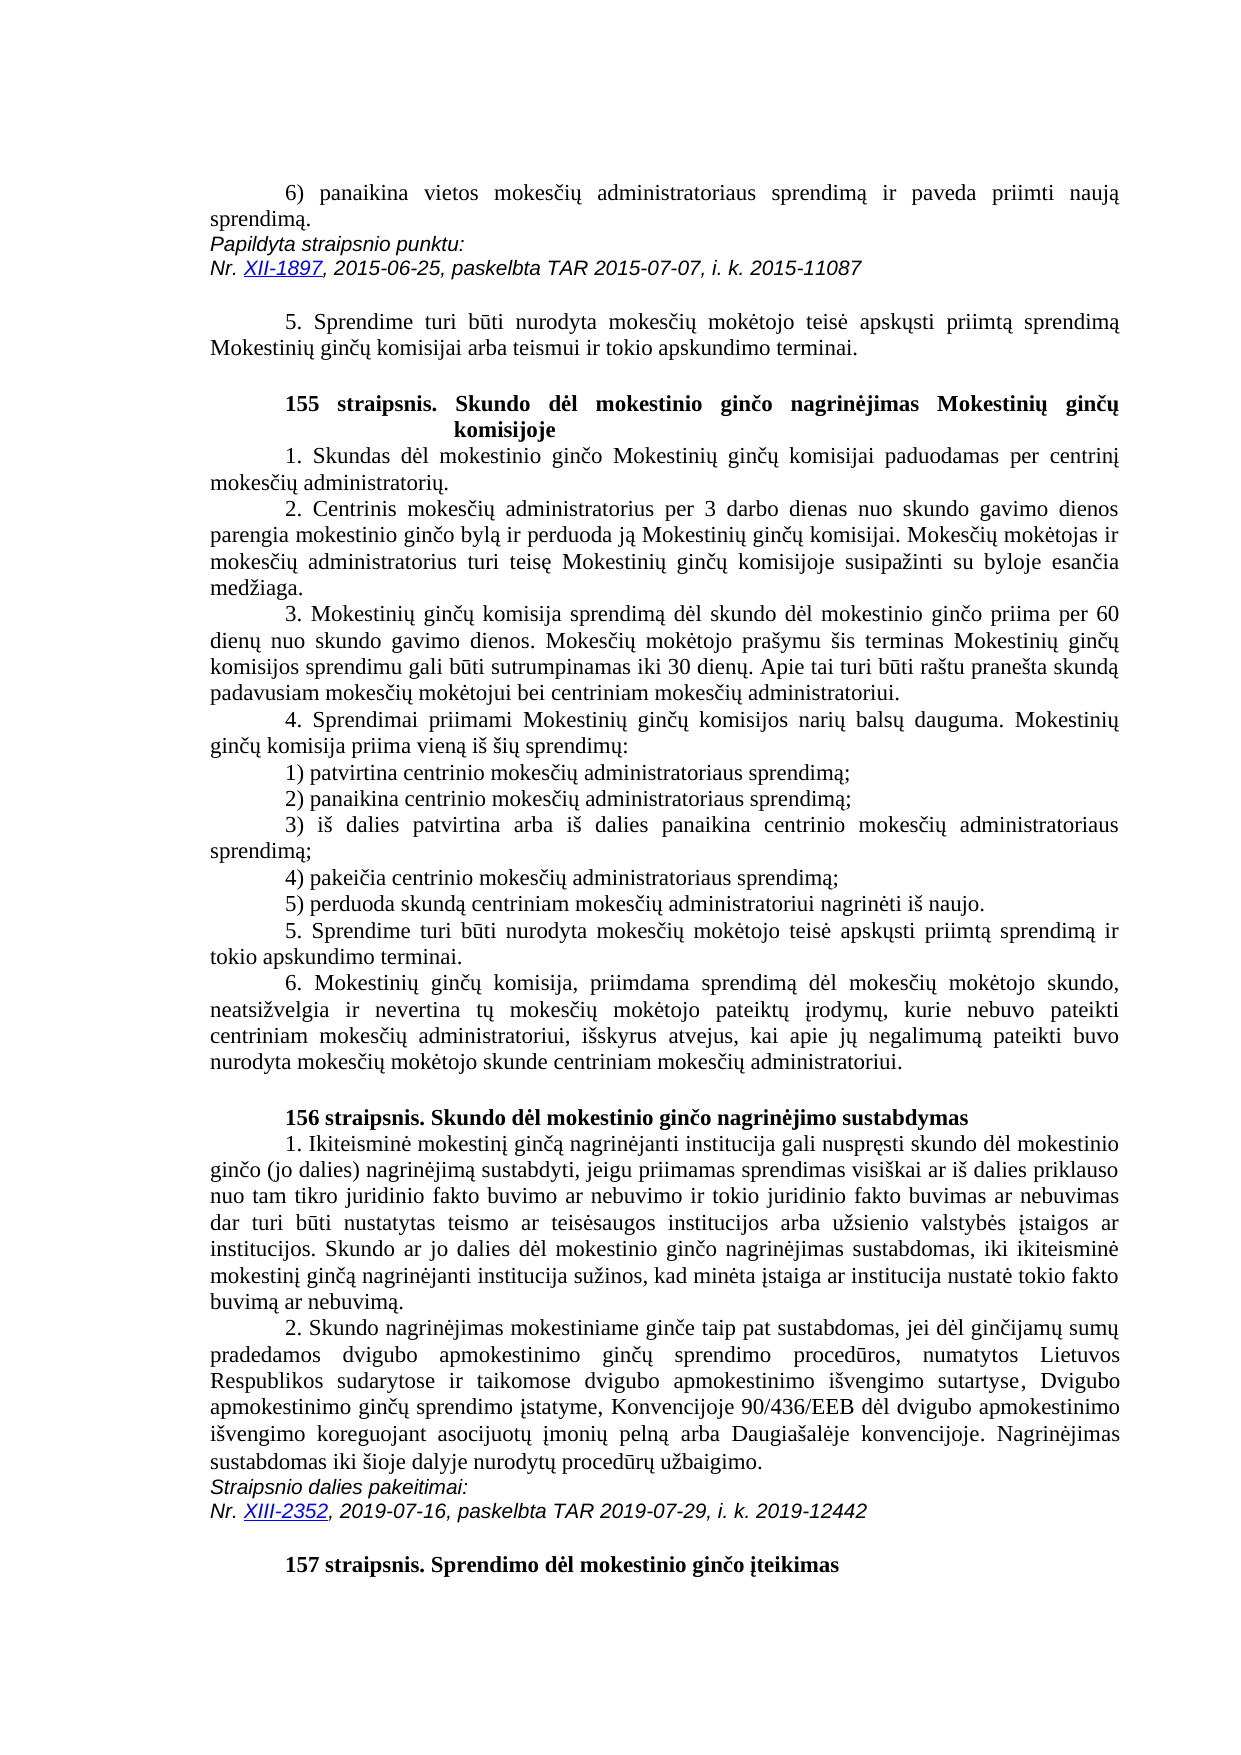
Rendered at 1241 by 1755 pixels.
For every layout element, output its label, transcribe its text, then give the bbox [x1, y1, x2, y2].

text 4. Sprendimai priimami Mokestinių ginčų komisijos narių balsų dauguma. Mokestinių ginčų komisija priima vieną iš šių sprendimų: [210, 706, 1120, 758]
text 1. Skundas dėl mokestinio ginčo Mokestinių ginčų komisijai paduodamas per centrinį mokesčių administratorių. [210, 442, 1120, 495]
text 5. Sprendime turi būti nurodyta mokesčių mokėtojo teisė apskųsti priimtą sprendimą Mokestinių ginčų komisijai arba teismui ir tokio apskundimo terminai. [210, 308, 1120, 361]
text 6. Mokestinių ginčų komisija, priimdama sprendimą dėl mokesčių mokėtojo skundo, neatsižvelgia ir nevertina tų mokesčių mokėtojo pateiktų įrodymų, kurie nebuvo pateikti centriniam mokesčių administratoriui, išskyrus atvejus, kai apie jų negalimumą pateikti buvo nurodyta mokesčių mokėtojo skunde centriniam mokesčių administratoriui. [210, 969, 1120, 1075]
text 1) patvirtina centrinio mokesčių administratoriaus sprendimą; [210, 758, 1120, 785]
text Nr. XIII-2352, 2019-07-16, paskelbta TAR 2019-07-29, i. k. 2019-12442 [210, 1499, 1120, 1523]
text 6) panaikina vietos mokesčių administratoriaus sprendimą ir paveda priimti naują sprendimą. [210, 179, 1120, 231]
text 2) panaikina centrinio mokesčių administratoriaus sprendimą; [210, 785, 1120, 811]
text 157 straipsnis. Sprendimo dėl mokestinio ginčo įteikimas [210, 1552, 1120, 1578]
text 156 straipsnis. Skundo dėl mokestinio ginčo nagrinėjimo sustabdymas [210, 1103, 1120, 1130]
text 5) perduoda skundą centriniam mokesčių administratoriui nagrinėti iš naujo. [210, 890, 1120, 917]
text 2. Centrinis mokesčių administratorius per 3 darbo dienas nuo skundo gavimo dienos parengia mokestinio ginčo bylą ir perduoda ją Mokestinių ginčų komisijai. Mokesčių mokėtojas ir mokesčių administratorius turi teisę Mokestinių ginčų komisijoje susipažinti su byloje esančia medžiaga. [210, 495, 1120, 600]
text 5. Sprendime turi būti nurodyta mokesčių mokėtojo teisė apskųsti priimtą sprendimą ir tokio apskundimo terminai. [210, 917, 1120, 969]
text Straipsnio dalies pakeitimai: [210, 1475, 1120, 1499]
text 4) pakeičia centrinio mokesčių administratoriaus sprendimą; [210, 864, 1120, 890]
text Papildyta straipsnio punktu: [210, 231, 1120, 255]
text 3) iš dalies patvirtina arba iš dalies panaikina centrinio mokesčių administratoriaus sprendimą; [210, 811, 1120, 864]
text Nr. XII-1897, 2015-06-25, paskelbta TAR 2015-07-07, i. k. 2015-11087 [210, 255, 1120, 279]
text 3. Mokestinių ginčų komisija sprendimą dėl skundo dėl mokestinio ginčo priima per 60 dienų nuo skundo gavimo dienos. Mokesčių mokėtojo prašymu šis terminas Mokestinių ginčų komisijos sprendimu gali būti sutrumpinamas iki 30 dienų. Apie tai turi būti raštu pranešta skundą padavusiam mokesčių mokėtojui bei centriniam mokesčių administratoriui. [210, 600, 1120, 706]
text 155 straipsnis. Skundo dėl mokestinio ginčo nagrinėjimas Mokestinių ginčų komisijoje [285, 389, 1120, 442]
text 1. Ikiteisminė mokestinį ginčą nagrinėjanti institucija gali nuspręsti skundo dėl mokestinio ginčo (jo dalies) nagrinėjimą sustabdyti, jeigu priimamas sprendimas visiškai ar iš dalies priklauso nuo tam tikro juridinio fakto buvimo ar nebuvimo ir tokio juridinio fakto buvimas ar nebuvimas dar turi būti nustatytas teismo ar teisėsaugos institucijos arba užsienio valstybės įstaigos ar institucijos. Skundo ar jo dalies dėl mokestinio ginčo nagrinėjimas sustabdomas, iki ikiteisminė mokestinį ginčą nagrinėjanti institucija sužinos, kad minėta įstaiga ar institucija nustatė tokio fakto buvimą ar nebuvimą. [210, 1130, 1120, 1314]
text 2. Skundo nagrinėjimas mokestiniame ginče taip pat sustabdomas, jei dėl ginčijamų sumų pradedamos dvigubo apmokestinimo ginčų sprendimo procedūros, numatytos Lietuvos Respublikos sudarytose ir taikomose dvigubo apmokestinimo išvengimo sutartyse, Dvigubo apmokestinimo ginčų sprendimo įstatyme, Konvencijoje 90/436/EEB dėl dvigubo apmokestinimo išvengimo koreguojant asocijuotų įmonių pelną arba Daugiašalėje konvencijoje. Nagrinėjimas sustabdomas iki šioje dalyje nurodytų procedūrų užbaigimo. [210, 1314, 1120, 1475]
